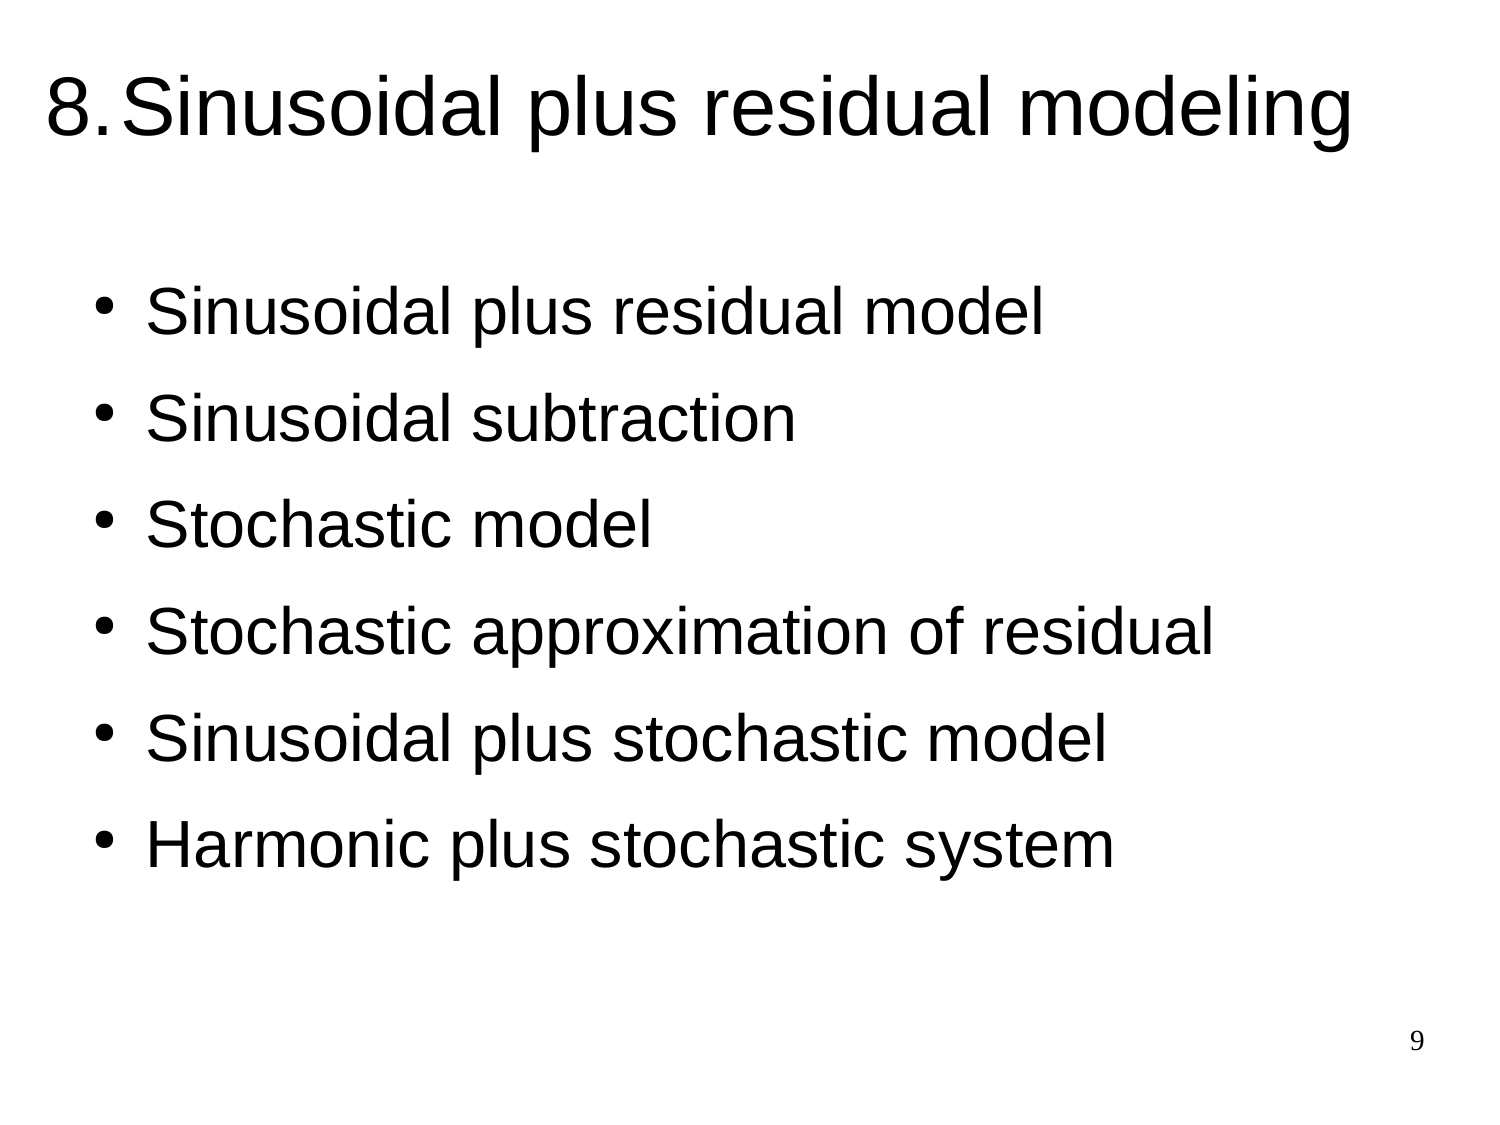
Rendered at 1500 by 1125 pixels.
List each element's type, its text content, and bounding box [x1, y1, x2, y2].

list Sinusoidal plus residual model Sinusoidal subtraction Stochastic model Stochastic approximation of residual Sinusoidal plus stochastic model Harmonic plus stochastic system [75, 263, 1425, 1006]
title 8. Sinusoidal plus residual modeling [45, 13, 1396, 201]
